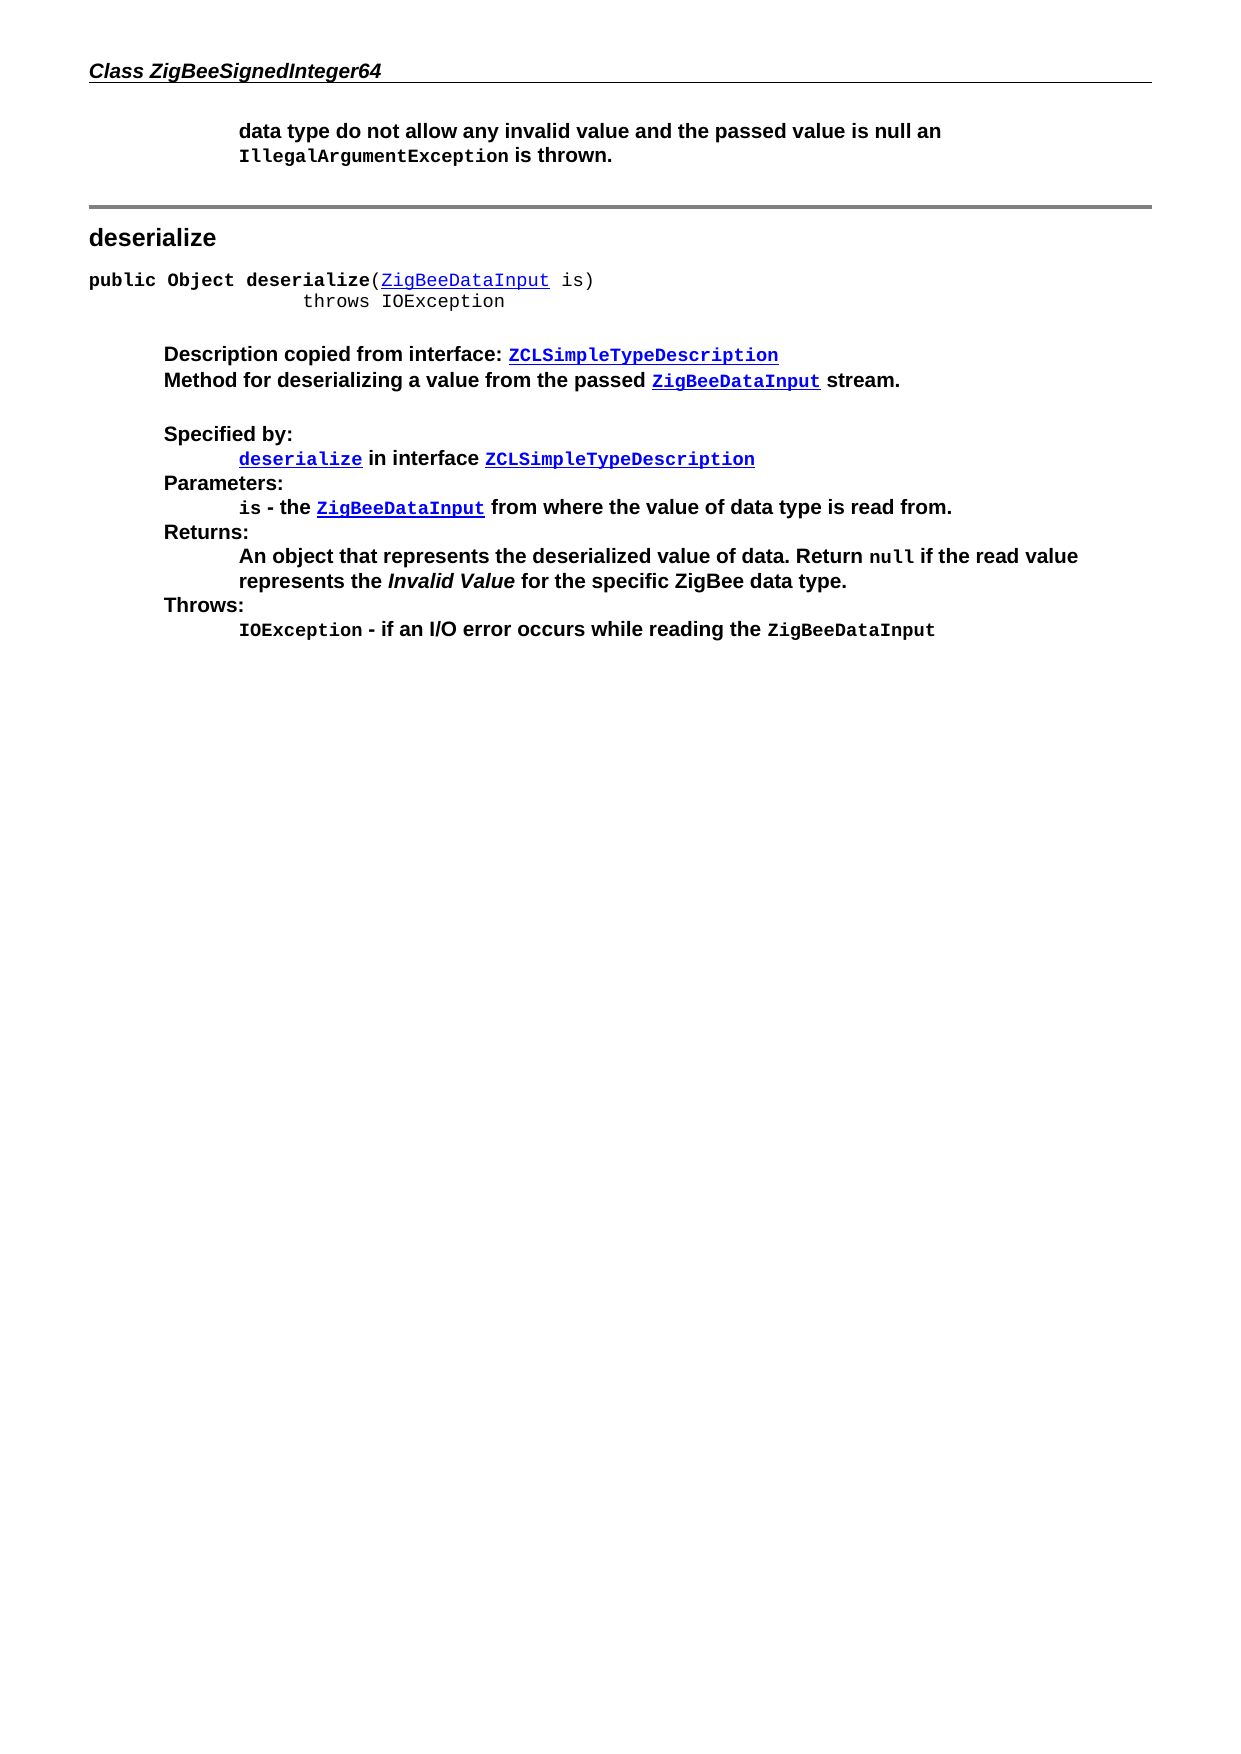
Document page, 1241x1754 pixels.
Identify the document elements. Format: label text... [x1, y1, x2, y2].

text Throws: [163, 593, 1152, 617]
text Returns: [163, 520, 1152, 544]
text is - the ZigBeeDataInput from where the value of data type is read from. [238, 495, 1152, 520]
text An object that represents the deserialized value of data. Return null if the read value represents the Invalid Value for the specific ZigBee data type. [238, 544, 1152, 593]
text Specified by: [163, 422, 1152, 446]
text public Object deserialize(ZigBeeDataInput is) throws IOException [88, 271, 1152, 313]
text IOException - if an I/O error occurs while reading the ZigBeeDataInput [238, 617, 1152, 642]
text Parameters: [163, 471, 1152, 495]
text deserialize in interface ZCLSimpleTypeDescription [238, 446, 1152, 471]
text Method for deserializing a value from the passed ZigBeeDataInput stream. [163, 367, 1152, 393]
text Description copied from interface: ZCLSimpleTypeDescription [163, 342, 1152, 367]
text data type do not allow any invalid value and the passed value is null an IllegalArgumentException is thrown. [238, 118, 1152, 168]
